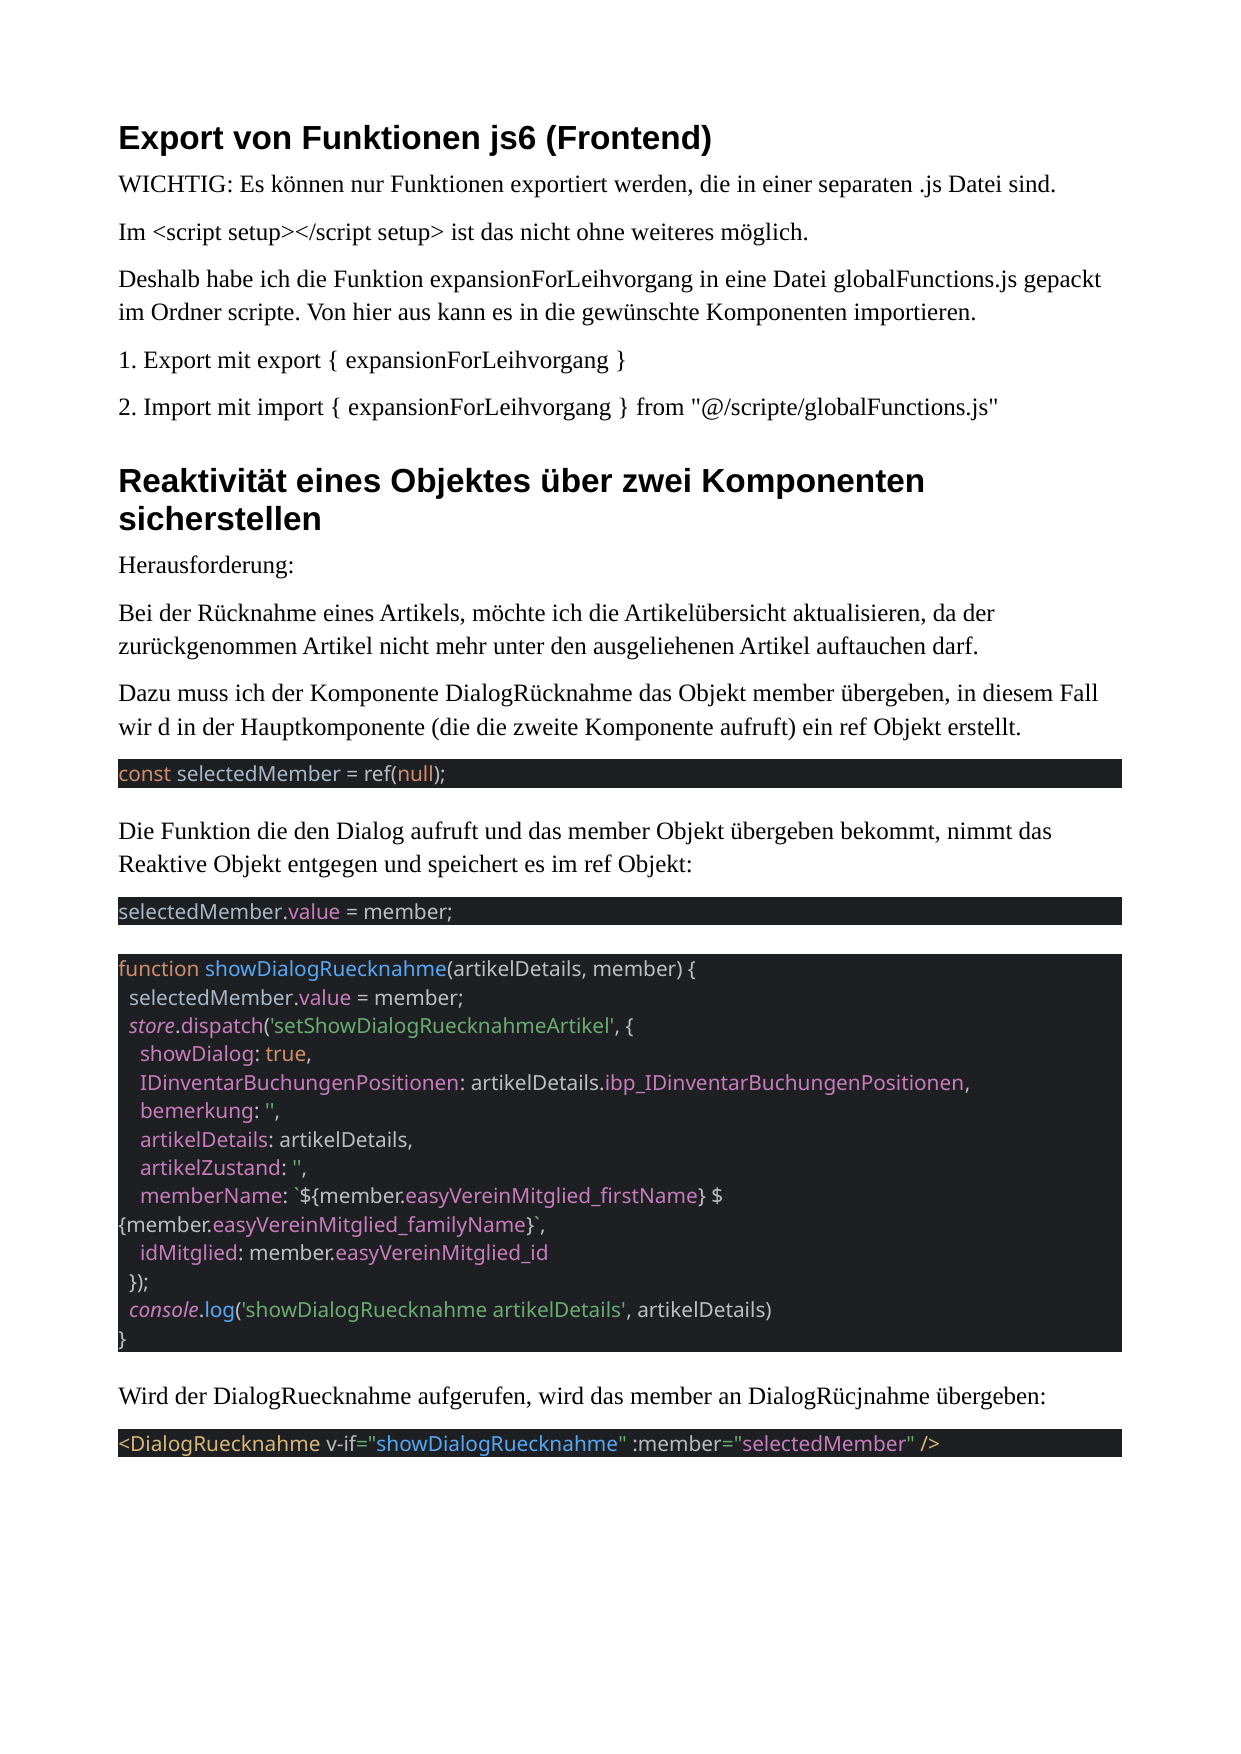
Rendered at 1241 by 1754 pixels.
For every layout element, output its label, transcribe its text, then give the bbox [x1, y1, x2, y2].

text const selectedMember = ref(null); [118, 759, 1122, 788]
subtitle Reaktivität eines Objektes über zwei Komponenten sicherstellen [118, 461, 1122, 538]
text 1. Export mit export { expansionForLeihvorgang } [118, 345, 1122, 374]
text Im <script setup></script setup> ist das nicht ohne weiteres möglich. [118, 217, 1122, 245]
text Herausforderung: [118, 550, 1122, 579]
text Deshalb habe ich die Funktion expansionForLeihvorgang in eine Datei globalFunctions.js gepackt im Ordner scripte. Von hier aus kann es in die gewünschte Komponenten importieren. [118, 264, 1122, 326]
text function showDialogRuecknahme(artikelDetails, member) { selectedMember.value = member; store.dispatch('setShowDialogRuecknahmeArtikel', { showDialog: true, IDinventarBuchungenPositionen: artikelDetails.ibp_IDinventarBuchungenPositionen, bemerkung: '', artikelDetails: artikelDetails, artikelZustand: '', memberName: `${member.easyVereinMitglied_firstName} ${member.easyVereinMitglied_familyName}`, idMitglied: member.easyVereinMitglied_id }); console.log('showDialogRuecknahme artikelDetails', artikelDetails) } [118, 954, 1122, 1352]
text 2. Import mit import { expansionForLeihvorgang } from "@/scripte/globalFunctions.js" [118, 392, 1122, 421]
text Die Funktion die den Dialog aufruft und das member Objekt übergeben bekommt, nimmt das Reaktive Objekt entgegen und speichert es im ref Objekt: [118, 816, 1122, 878]
text WICHTIG: Es können nur Funktionen exportiert werden, die in einer separaten .js Datei sind. [118, 169, 1122, 198]
text Bei der Rücknahme eines Artikels, möchte ich die Artikelübersicht aktualisieren, da der zurückgenommen Artikel nicht mehr unter den ausgeliehenen Artikel auftauchen darf. [118, 598, 1122, 660]
text <DialogRuecknahme v-if="showDialogRuecknahme" :member="selectedMember" /> [118, 1429, 1122, 1457]
subtitle Export von Funktionen js6 (Frontend) [118, 118, 1122, 157]
text selectedMember.value = member; [118, 897, 1122, 925]
text Dazu muss ich der Komponente DialogRücknahme das Objekt member übergeben, in diesem Fall wir d in der Hauptkomponente (die die zweite Komponente aufruft) ein ref Objekt erstellt. [118, 678, 1122, 740]
text Wird der DialogRuecknahme aufgerufen, wird das member an DialogRücjnahme übergeben: [118, 1381, 1122, 1410]
